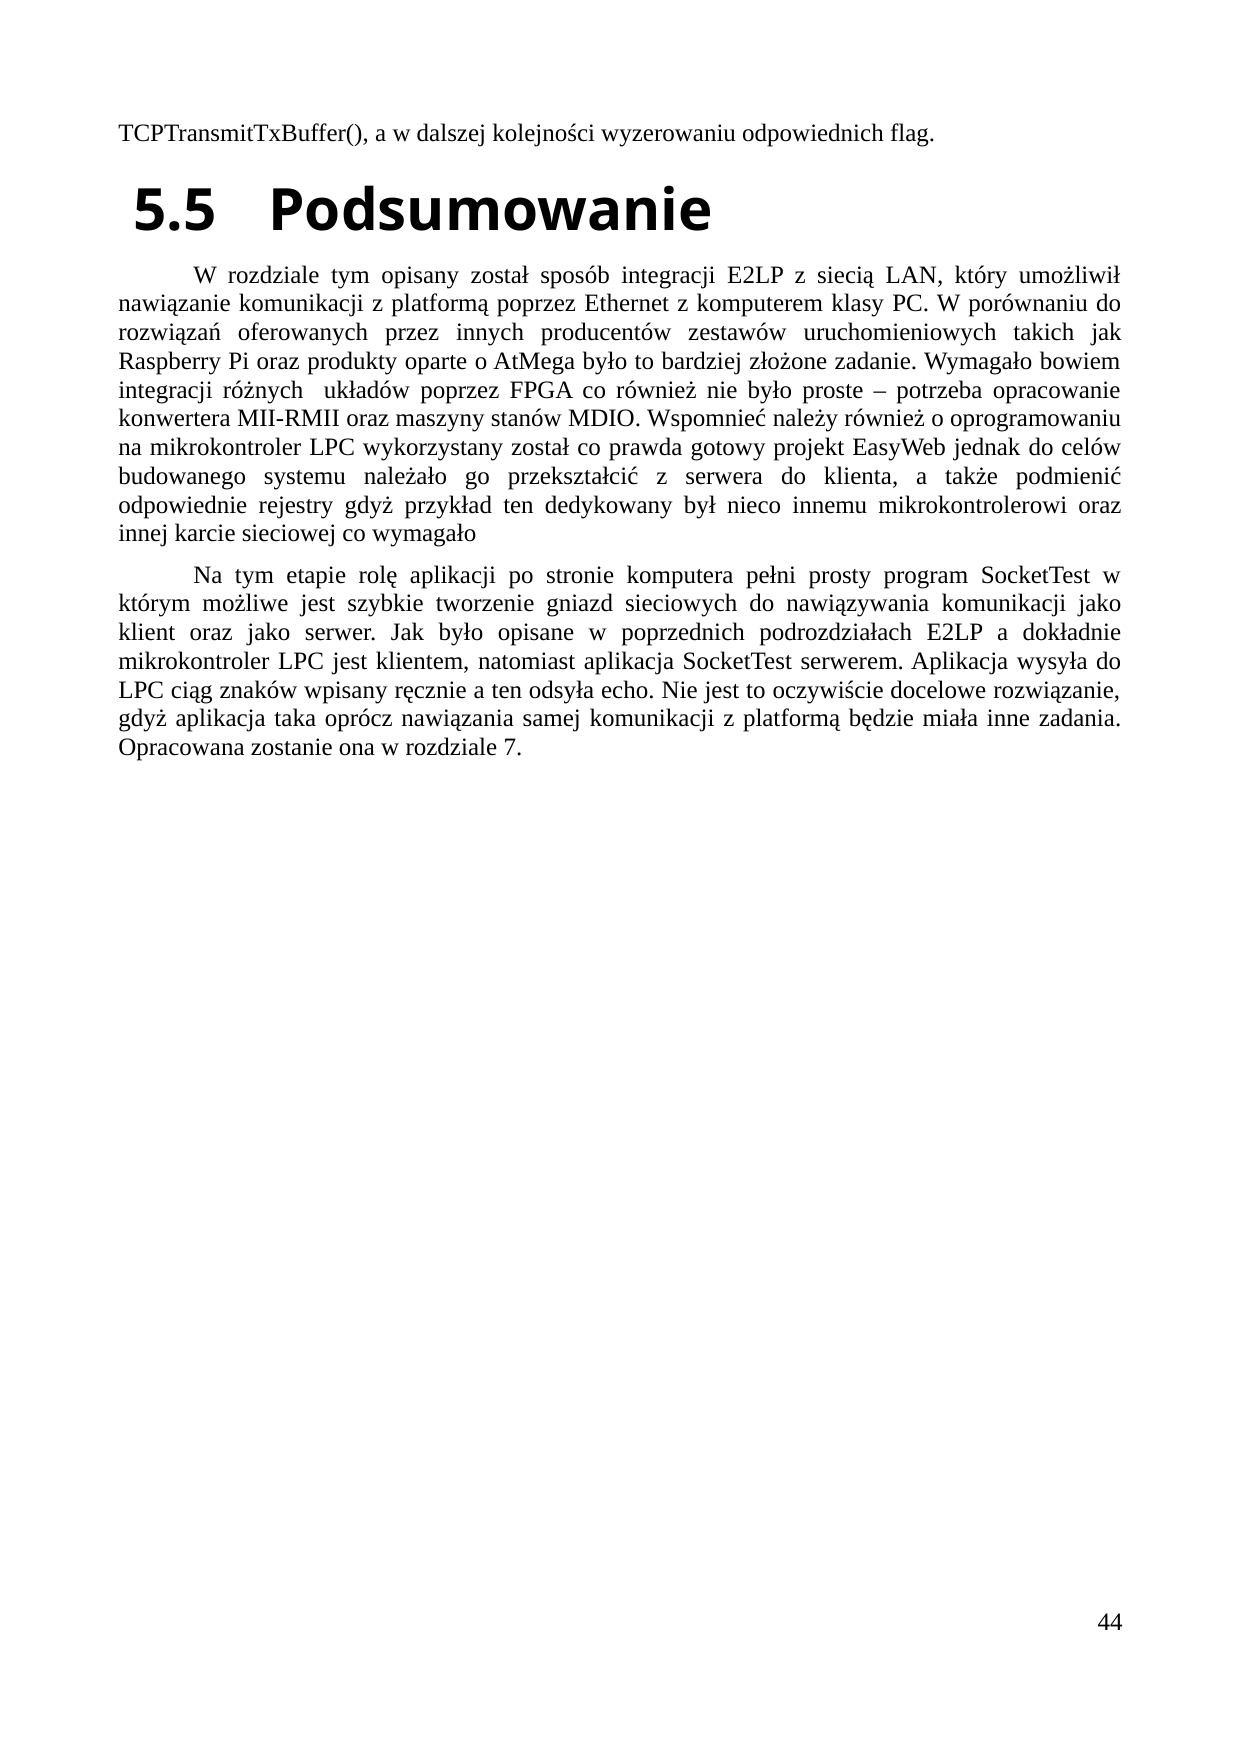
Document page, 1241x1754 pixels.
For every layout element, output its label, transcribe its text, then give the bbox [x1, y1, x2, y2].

subtitle Podsumowanie [118, 168, 1122, 247]
text W rozdziale tym opisany został sposób integracji E2LP z siecią LAN, który umożliwił nawiązanie komunikacji z platformą poprzez Ethernet z komputerem klasy PC. W porównaniu do rozwiązań oferowanych przez innych producentów zestawów uruchomieniowych takich jak Raspberry Pi oraz produkty oparte o AtMega było to bardziej złożone zadanie. Wymagało bowiem integracji różnych układów poprzez FPGA co również nie było proste – potrzeba opracowanie konwertera MII-RMII oraz maszyny stanów MDIO. Wspomnieć należy również o oprogramowaniu na mikrokontroler LPC wykorzystany został co prawda gotowy projekt EasyWeb jednak do celów budowanego systemu należało go przekształcić z serwera do klienta, a także podmienić odpowiednie rejestry gdyż przykład ten dedykowany był nieco innemu mikrokontrolerowi oraz innej karcie sieciowej co wymagało [118, 260, 1122, 547]
text TCPTransmitTxBuffer(), a w dalszej kolejności wyzerowaniu odpowiednich flag. [118, 118, 1122, 147]
text Na tym etapie rolę aplikacji po stronie komputera pełni prosty program SocketTest w którym możliwe jest szybkie tworzenie gniazd sieciowych do nawiązywania komunikacji jako klient oraz jako serwer. Jak było opisane w poprzednich podrozdziałach E2LP a dokładnie mikrokontroler LPC jest klientem, natomiast aplikacja SocketTest serwerem. Aplikacja wysyła do LPC ciąg znaków wpisany ręcznie a ten odsyła echo. Nie jest to oczywiście docelowe rozwiązanie, gdyż aplikacja taka oprócz nawiązania samej komunikacji z platformą będzie miała inne zadania. Opracowana zostanie ona w rozdziale 7. [118, 560, 1122, 761]
